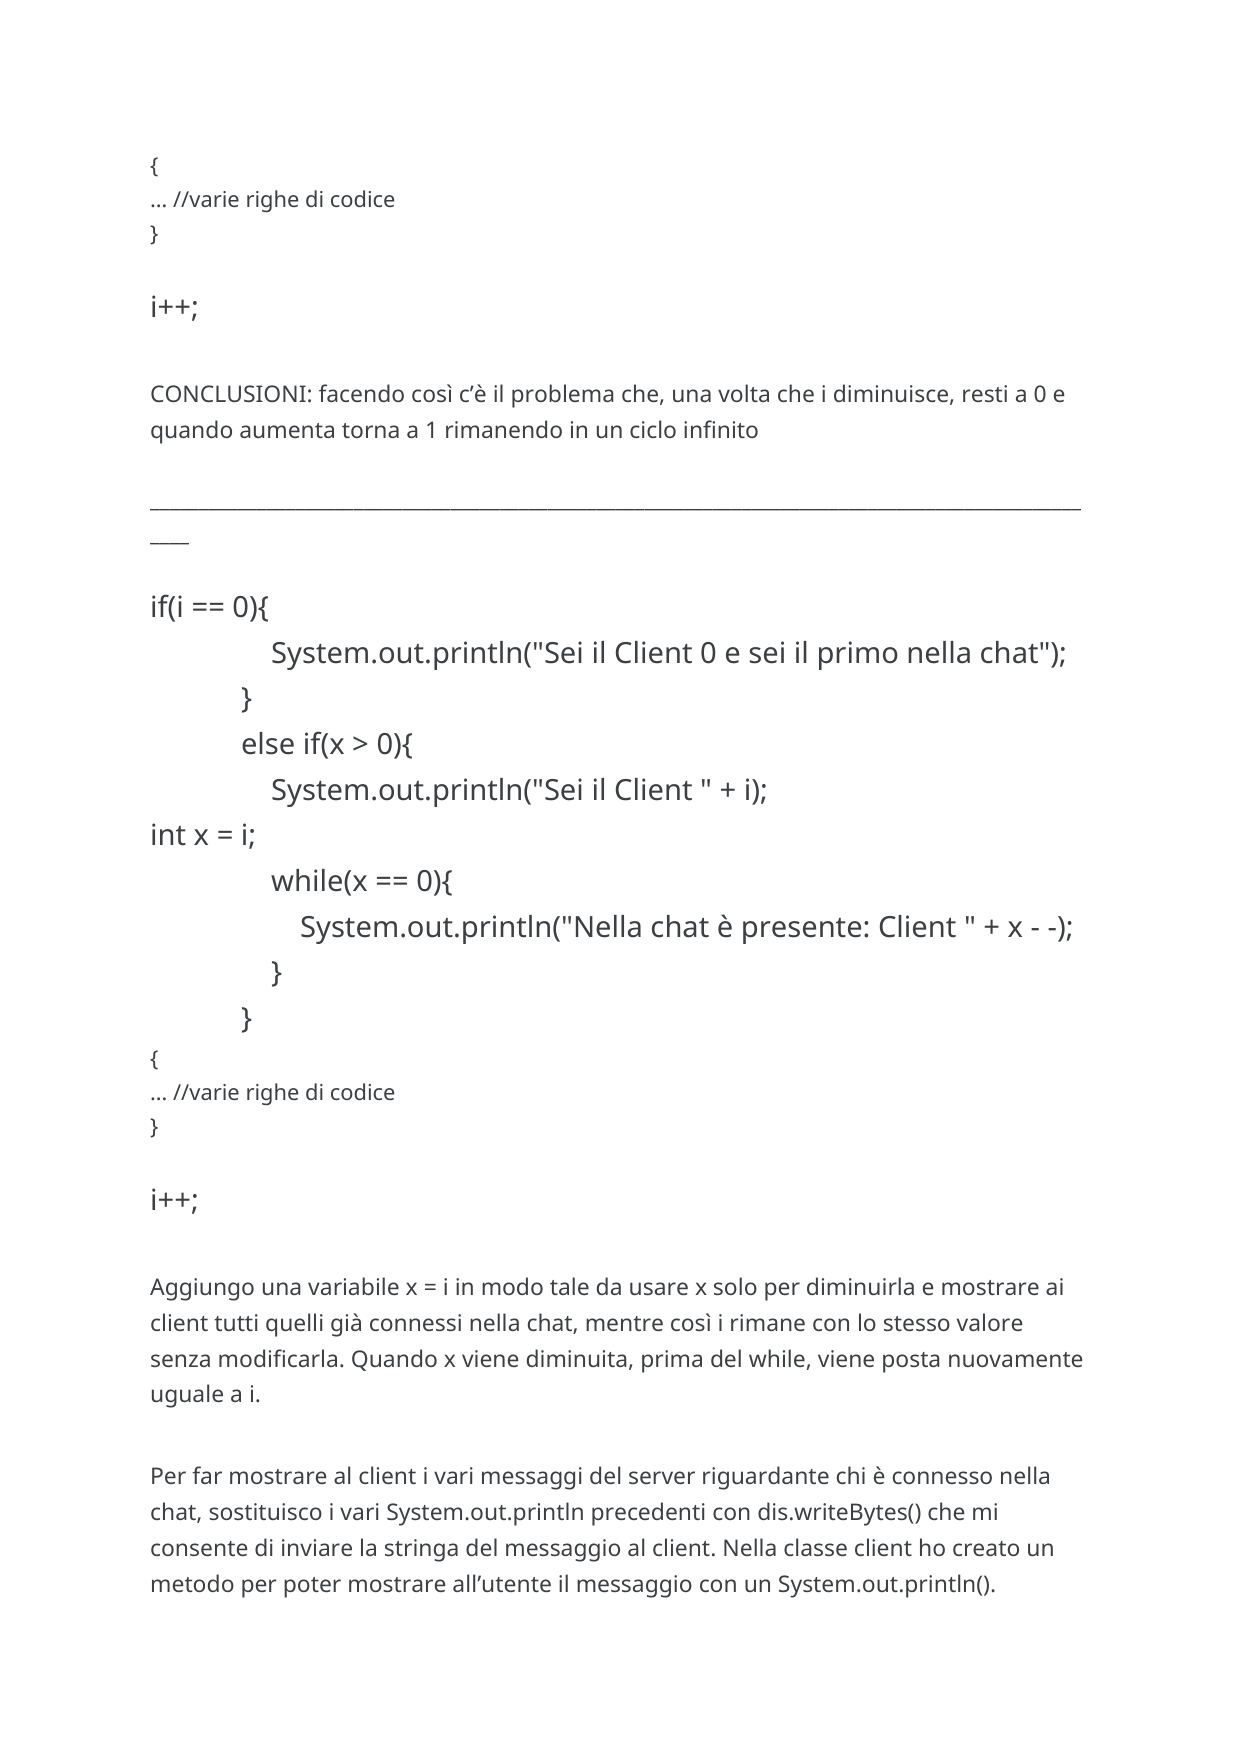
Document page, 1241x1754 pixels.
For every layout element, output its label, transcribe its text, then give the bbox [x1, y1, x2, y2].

text } [150, 951, 1090, 991]
text CONCLUSIONI: facendo così c’è il problema che, una volta che i diminuisce, resti a 0 e quando aumenta torna a 1 rimanendo in un ciclo infinito [150, 378, 1090, 445]
text i++; [150, 287, 1090, 326]
text Per far mostrare al client i vari messaggi del server riguardante chi è connesso nella chat, sostituisco i vari System.out.println precedenti con dis.writeBytes() che mi consente di inviare la stringa del messaggio al client. Nella classe client ho creato un metodo per poter mostrare all’utente il messaggio con un System.out.println(). [150, 1460, 1090, 1599]
text { [150, 150, 1090, 180]
text Aggiungo una variabile x = i in modo tale da usare x solo per diminuirla e mostrare ai client tutti quelli già connessi nella chat, mentre così i rimane con lo stesso valore senza modificarla. Quando x viene diminuita, prima del while, viene posta nuovamente uguale a i. [150, 1271, 1090, 1410]
text { [150, 1043, 1090, 1072]
text System.out.println("Sei il Client " + i); [150, 769, 1090, 809]
text else if(x > 0){ [150, 723, 1090, 763]
text … //varie righe di codice [150, 1077, 1090, 1107]
text int x = i; [150, 814, 1090, 854]
text while(x == 0){ [150, 860, 1090, 900]
text System.out.println("Sei il Client 0 e sei il primo nella chat"); [150, 632, 1090, 672]
text } [150, 218, 1090, 248]
text System.out.println("Nella chat è presente: Client " + x - -); [150, 906, 1090, 946]
text ____________________________________________________________________________________________________ [150, 484, 1090, 548]
text … //varie righe di codice [150, 184, 1090, 214]
text i++; [150, 1179, 1090, 1219]
text } [150, 997, 1090, 1037]
text } [150, 1111, 1090, 1141]
text } [150, 678, 1090, 717]
text if(i == 0){ [150, 586, 1090, 626]
